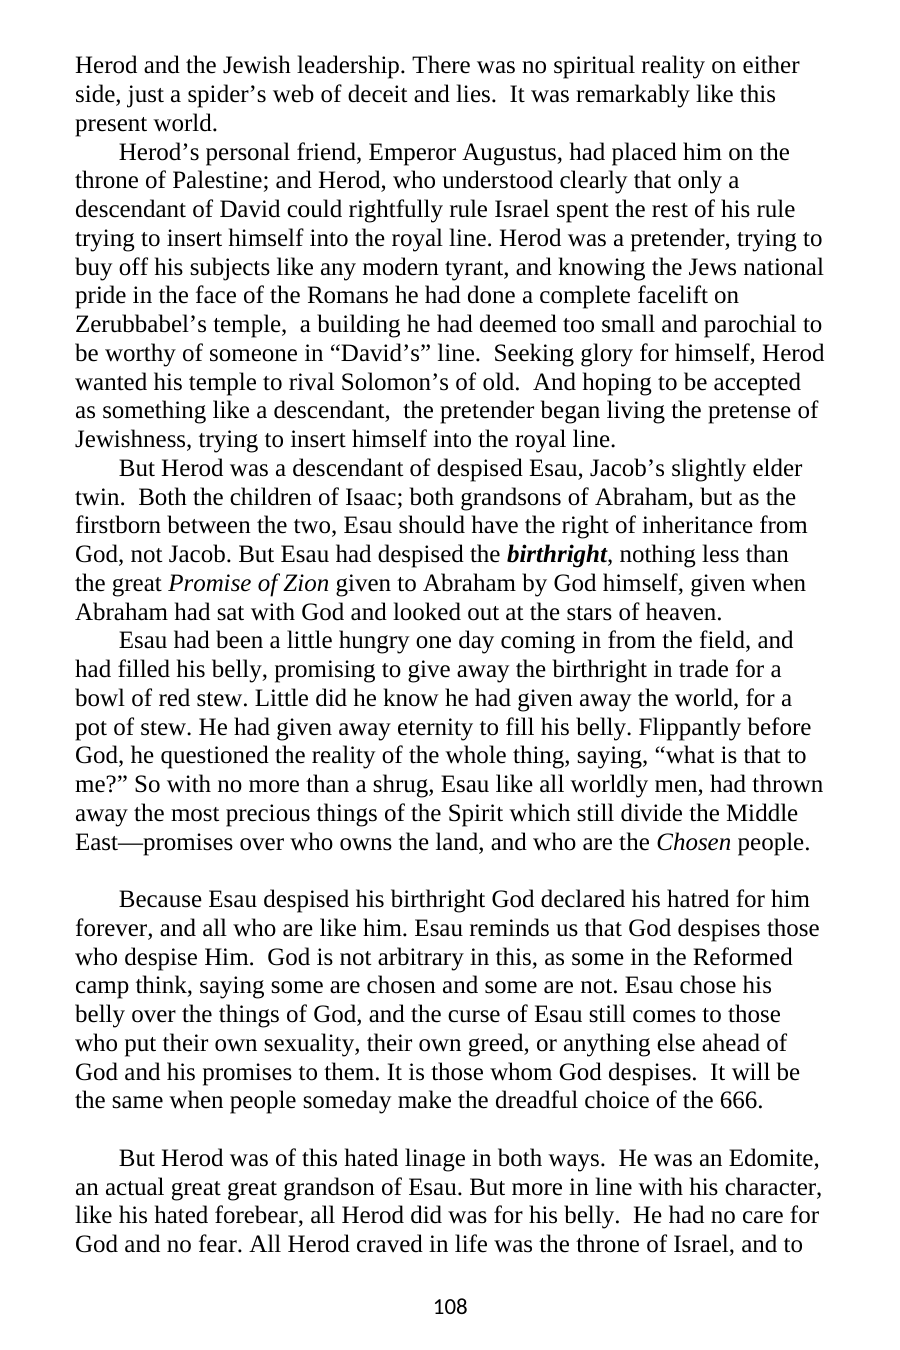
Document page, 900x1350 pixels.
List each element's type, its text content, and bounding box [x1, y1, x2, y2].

text Because Esau despised his birthright God declared his hatred for him forever, and all who are like him. Esau reminds us that God despises those who despise Him. God is not arbitrary in this, as some in the Reformed camp think, saying some are chosen and some are not. Esau chose his belly over the things of God, and the curse of Esau still comes to those who put their own sexuality, their own greed, or anything else ahead of God and his promises to them. It is those whom God despises. It will be the same when people someday make the dreadful choice of the 666. [75, 884, 825, 1114]
text Esau had been a little hungry one day coming in from the field, and had filled his belly, promising to give away the birthright in trade for a bowl of red stew. Little did he know he had given away the world, for a pot of stew. He had given away eternity to fill his belly. Flippantly before God, he questioned the reality of the whole thing, saying, “what is that to me?” So with no more than a shrug, Esau like all worldly men, had thrown away the most precious things of the Spirit which still divide the Middle East—promises over who owns the land, and who are the Chosen people. [75, 626, 825, 856]
text Herod and the Jewish leadership. There was no spiritual reality on either side, just a spider’s web of deceit and lies. It was remarkably like this present world. [75, 51, 825, 137]
text But Herod was a descendant of despised Esau, Jacob’s slightly elder twin. Both the children of Isaac; both grandsons of Abraham, but as the firstborn between the two, Esau should have the right of inheritance from God, not Jacob. But Esau had despised the birthright, nothing less than the great Promise of Zion given to Abraham by God himself, given when Abraham had sat with God and looked out at the stars of heaven. [75, 453, 825, 626]
text Herod’s personal friend, Emperor Augustus, had placed him on the throne of Palestine; and Herod, who understood clearly that only a descendant of David could rightfully rule Israel spent the rest of his rule trying to insert himself into the royal line. Herod was a pretender, trying to buy off his subjects like any modern tyrant, and knowing the Jews national pride in the face of the Romans he had done a complete facelift on Zerubbabel’s temple, a building he had deemed too small and parochial to be worthy of someone in “David’s” line. Seeking glory for himself, Herod wanted his temple to rival Solomon’s of old. And hoping to be accepted as something like a descendant, the pretender began living the pretense of Jewishness, trying to insert himself into the royal line. [75, 137, 825, 453]
text But Herod was of this hated linage in both ways. He was an Edomite, an actual great great grandson of Esau. But more in line with his character, like his hated forebear, all Herod did was for his belly. He had no care for God and no fear. All Herod craved in life was the throne of Israel, and to [75, 1143, 825, 1258]
